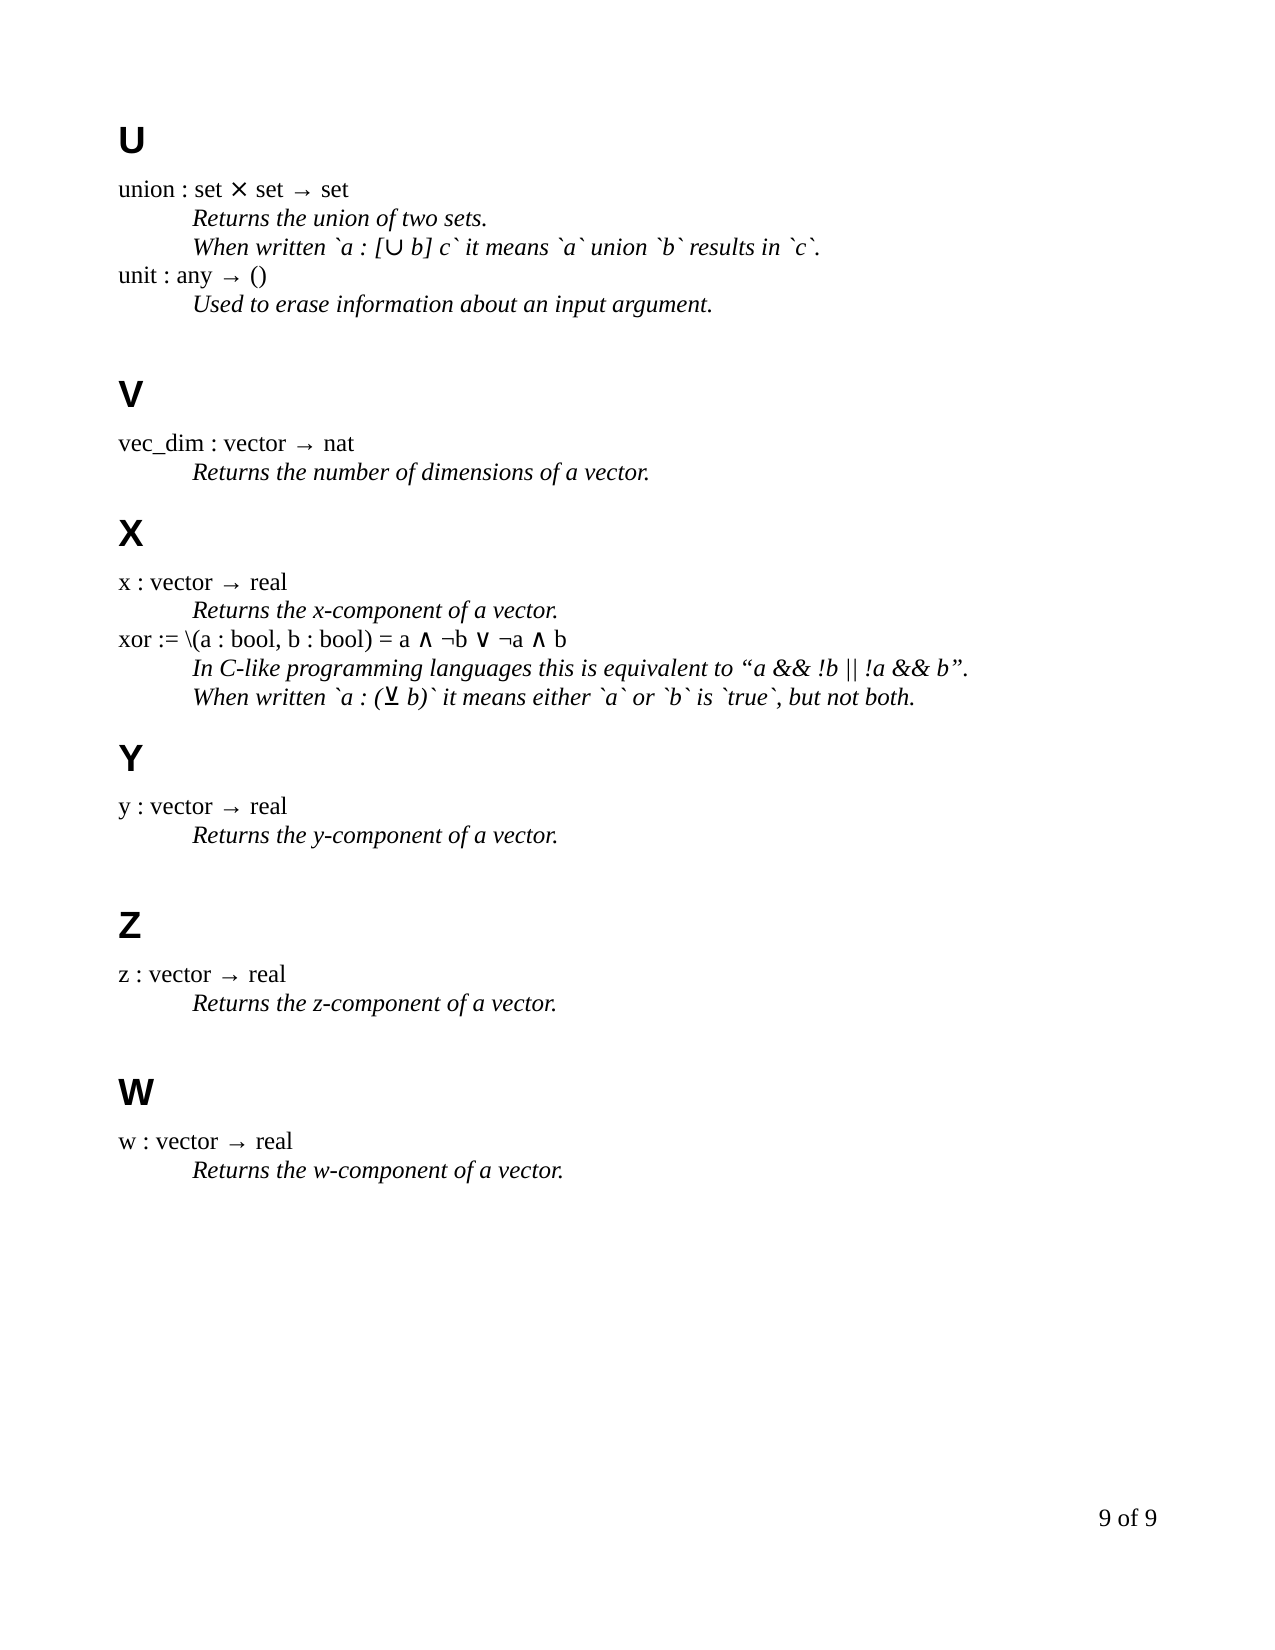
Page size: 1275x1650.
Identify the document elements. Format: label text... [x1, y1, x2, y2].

text Returns the union of two sets. [118, 203, 1157, 232]
text x : vector → real [118, 567, 1157, 595]
subtitle X [118, 510, 1157, 554]
text Returns the y-component of a vector. [118, 820, 1157, 849]
text xor := \(a : bool, b : bool) = a ∧ ¬b ∨ ¬a ∧ b [118, 624, 1157, 653]
text In C-like programming languages this is equivalent to “a && !b || !a && b”. [118, 653, 1157, 682]
text Returns the x-component of a vector. [118, 595, 1157, 624]
text When written `a : (⊻ b)` it means either `a` or `b` is `true`, but not both. [118, 682, 1157, 710]
subtitle Z [118, 903, 1157, 946]
text unit : any → () [118, 261, 1157, 289]
subtitle U [118, 118, 1157, 162]
text vec_dim : vector → nat [118, 428, 1157, 457]
text Returns the w-component of a vector. [118, 1155, 1157, 1184]
text z : vector → real [118, 959, 1157, 988]
subtitle W [118, 1070, 1157, 1114]
subtitle V [118, 372, 1157, 415]
text Used to erase information about an input argument. [118, 289, 1157, 318]
text y : vector → real [118, 791, 1157, 820]
text Returns the z-component of a vector. [118, 988, 1157, 1016]
subtitle Y [118, 735, 1157, 779]
text Returns the number of dimensions of a vector. [118, 457, 1157, 485]
text When written `a : [∪ b] c` it means `a` union `b` results in `c`. [118, 232, 1157, 261]
text w : vector → real [118, 1126, 1157, 1155]
text union : set ⨯ set → set [118, 174, 1157, 203]
